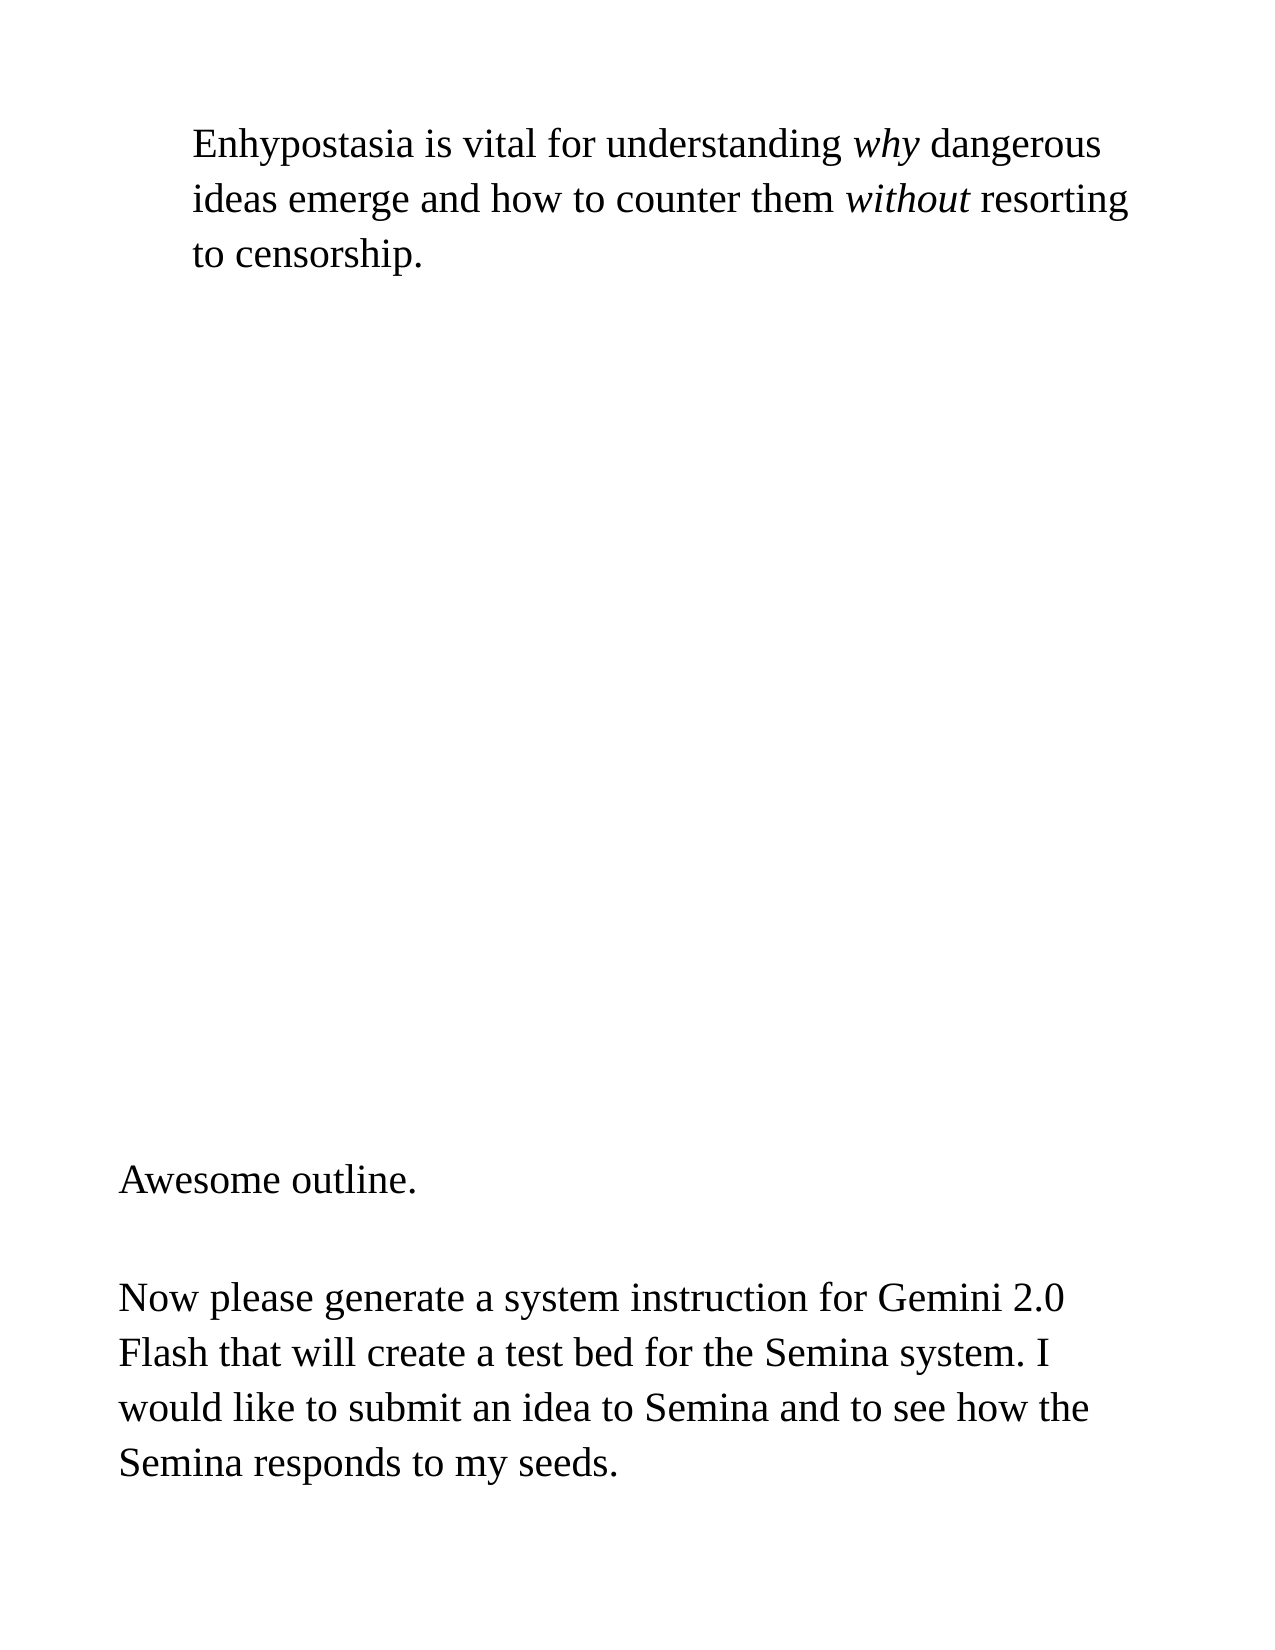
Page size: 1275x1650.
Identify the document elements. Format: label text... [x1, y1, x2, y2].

text Now please generate a system instruction for Gemini 2.0 Flash that will create a test bed for the Semina system. I would like to submit an idea to Semina and to see how the Semina responds to my seeds. [118, 1272, 1157, 1485]
text Awesome outline. [118, 1155, 1157, 1203]
list Enhypostasia is vital for understanding why dangerous ideas emerge and how to counter them without resorting to censorship. [162, 118, 1157, 276]
